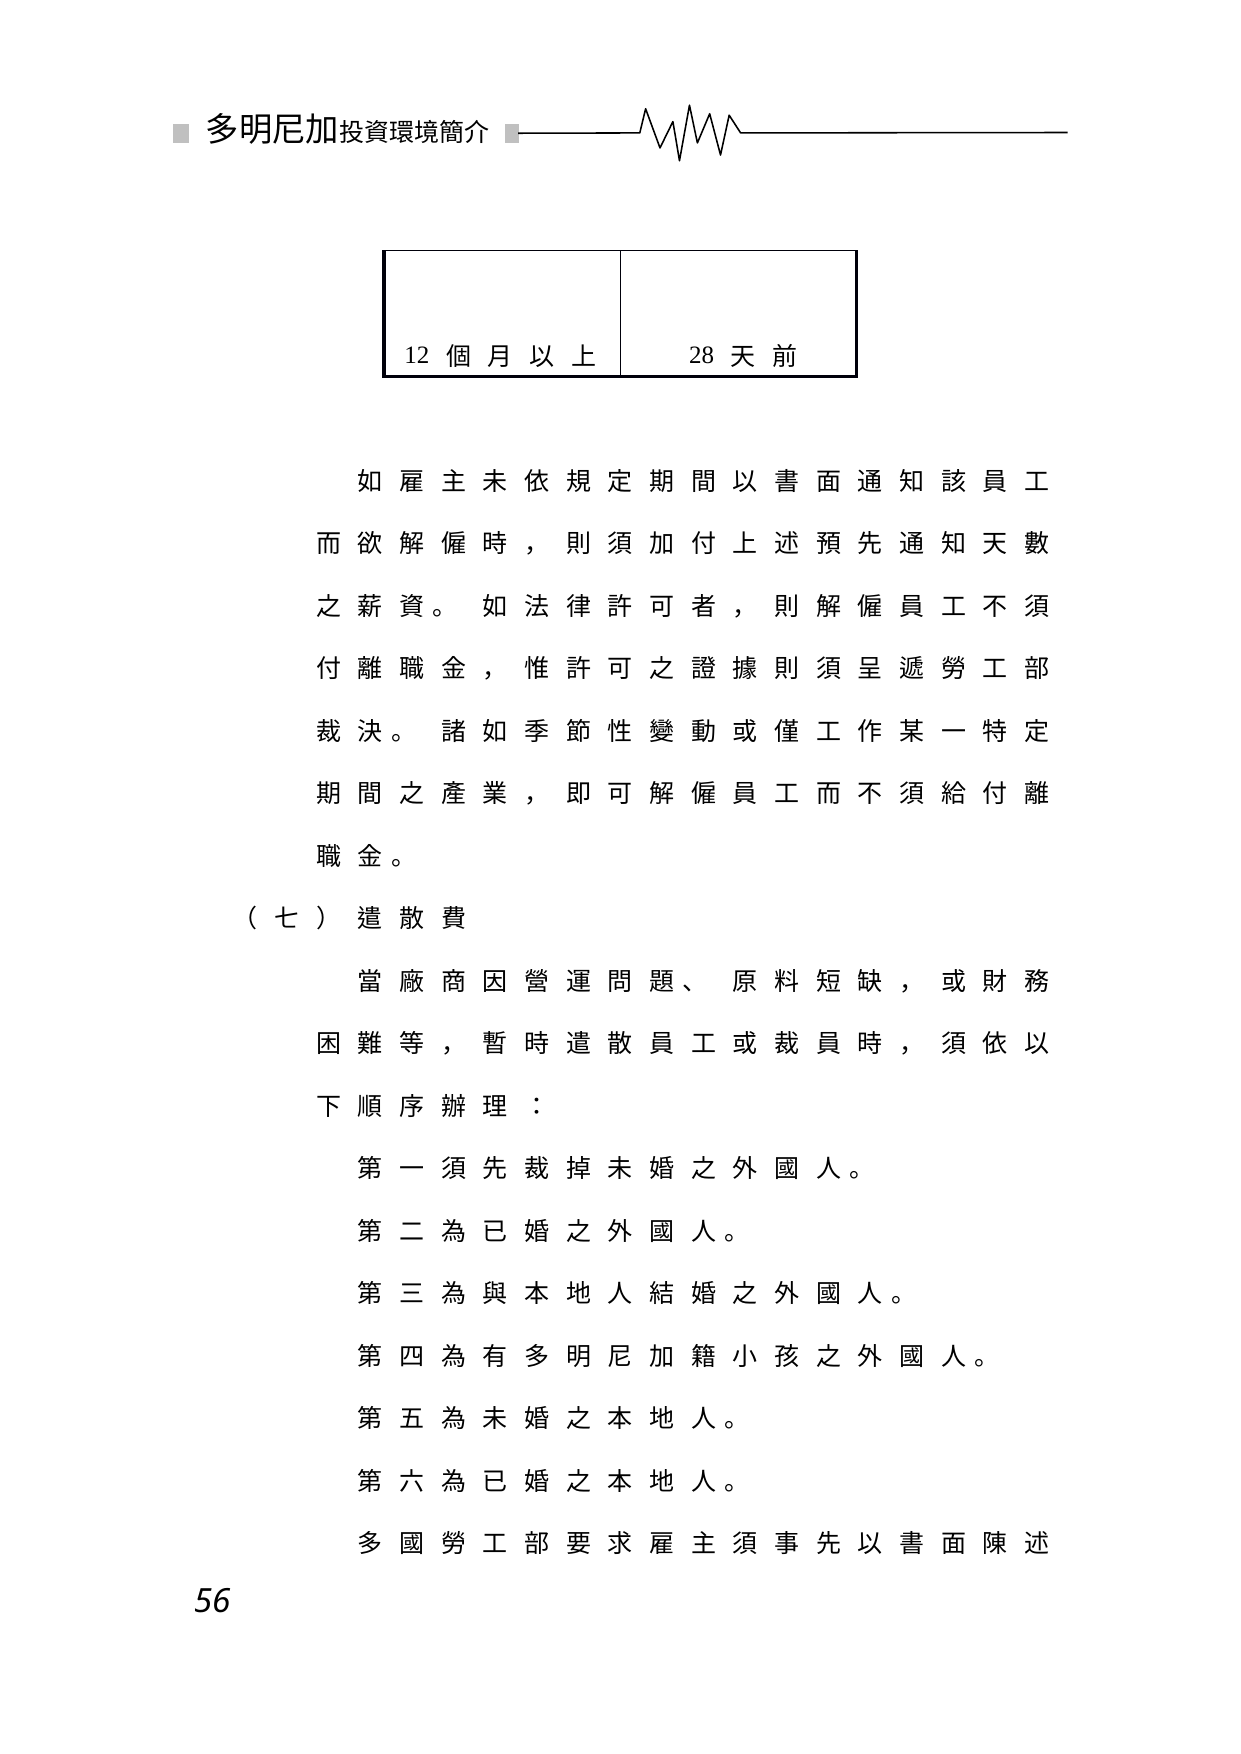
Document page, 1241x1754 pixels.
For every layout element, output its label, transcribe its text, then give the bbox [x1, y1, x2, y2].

text 當廠商因營運問題、原料短缺，或財務困難等，暫時遣散員工或裁員時，須依以下順序辦理： [281, 938, 1058, 1125]
text （七）遣散費 [207, 875, 1058, 938]
text 第三為與本地人結婚之外國人。 [281, 1250, 1058, 1313]
text 第六為已婚之本地人。 [281, 1438, 1058, 1500]
text 第四為有多明尼加籍小孩之外國人。 [281, 1313, 1058, 1375]
table_cell 28天前 [621, 251, 855, 375]
text 第二為已婚之外國人。 [281, 1188, 1058, 1250]
text 第一須先裁掉未婚之外國人。 [281, 1125, 1058, 1188]
text 如雇主未依規定期間以書面通知該員工而欲解僱時，則須加付上述預先通知天數之薪資。如法律許可者，則解僱員工不須付離職金，惟許可之證據則須呈遞勞工部裁決。諸如季節性變動或僅工作某一特定期間之產業，即可解僱員工而不須給付離職金。 [281, 438, 1058, 875]
text 第五為未婚之本地人。 [281, 1375, 1058, 1438]
text 多國勞工部要求雇主須事先以書面陳述 [281, 1500, 1058, 1563]
table_cell 12個月以上 [386, 251, 620, 375]
